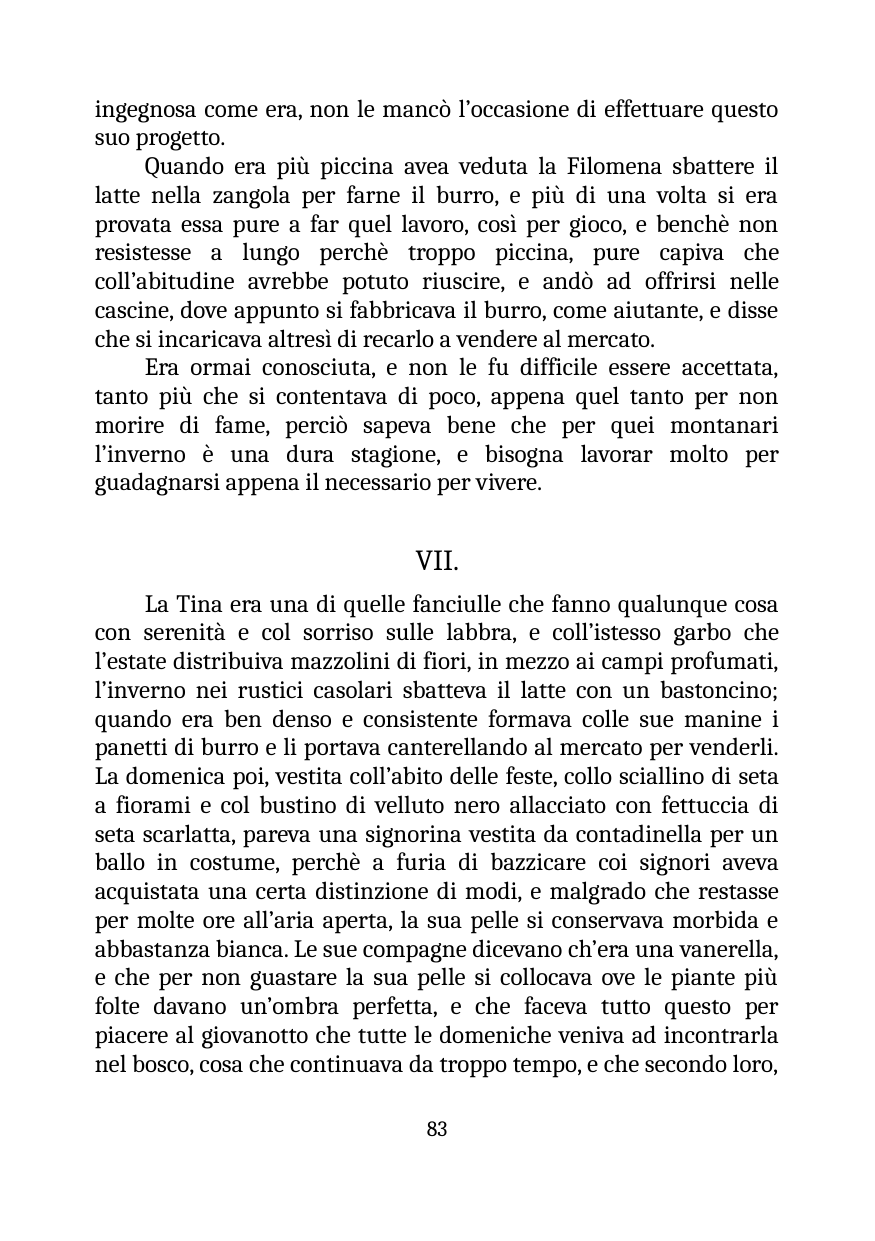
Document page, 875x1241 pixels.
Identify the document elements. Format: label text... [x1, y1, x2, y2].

subtitle VII. [94, 544, 779, 578]
text Quando era più piccina avea veduta la Filomena sbattere il latte nella zangola per farne il burro, e più di una volta si era provata essa pure a far quel lavoro, così per gioco, e benchè non resistesse a lungo perchè troppo piccina, pure capiva che coll’abitudine avrebbe potuto riuscire, e andò ad offrirsi nelle cascine, dove appunto si fabbricava il burro, come aiutante, e disse che si incaricava altresì di recarlo a vendere al mercato. [94, 152, 779, 353]
text ingegnosa come era, non le mancò l’occasione di effettuare questo suo progetto. [94, 94, 779, 152]
text Era ormai conosciuta, e non le fu difficile essere accettata, tanto più che si contentava di poco, appena quel tanto per non morire di fame, perciò sapeva bene che per quei montanari l’inverno è una dura stagione, e bisogna lavorar molto per guadagnarsi appena il necessario per vivere. [94, 353, 779, 497]
text La Tina era una di quelle fanciulle che fanno qualunque cosa con serenità e col sorriso sulle labbra, e coll’istesso garbo che l’estate distribuiva mazzolini di fiori, in mezzo ai campi profumati, l’inverno nei rustici casolari sbatteva il latte con un bastoncino; quando era ben denso e consistente formava colle sue manine i panetti di burro e li portava canterellando al mercato per venderli. La domenica poi, vestita coll’abito delle feste, collo sciallino di seta a fiorami e col bustino di velluto nero allacciato con fettuccia di seta scarlatta, pareva una signorina vestita da contadinella per un ballo in costume, perchè a furia di bazzicare coi signori aveva acquistata una certa distinzione di modi, e malgrado che restasse per molte ore all’aria aperta, la sua pelle si conservava morbida e abbastanza bianca. Le sue compagne dicevano ch’era una vanerella, e che per non guastare la sua pelle si collocava ove le piante più folte davano un’ombra perfetta, e che faceva tutto questo per piacere al giovanotto che tutte le domeniche veniva ad incontrarla nel bosco, cosa che continuava da troppo tempo, e che secondo loro, [94, 589, 779, 1078]
